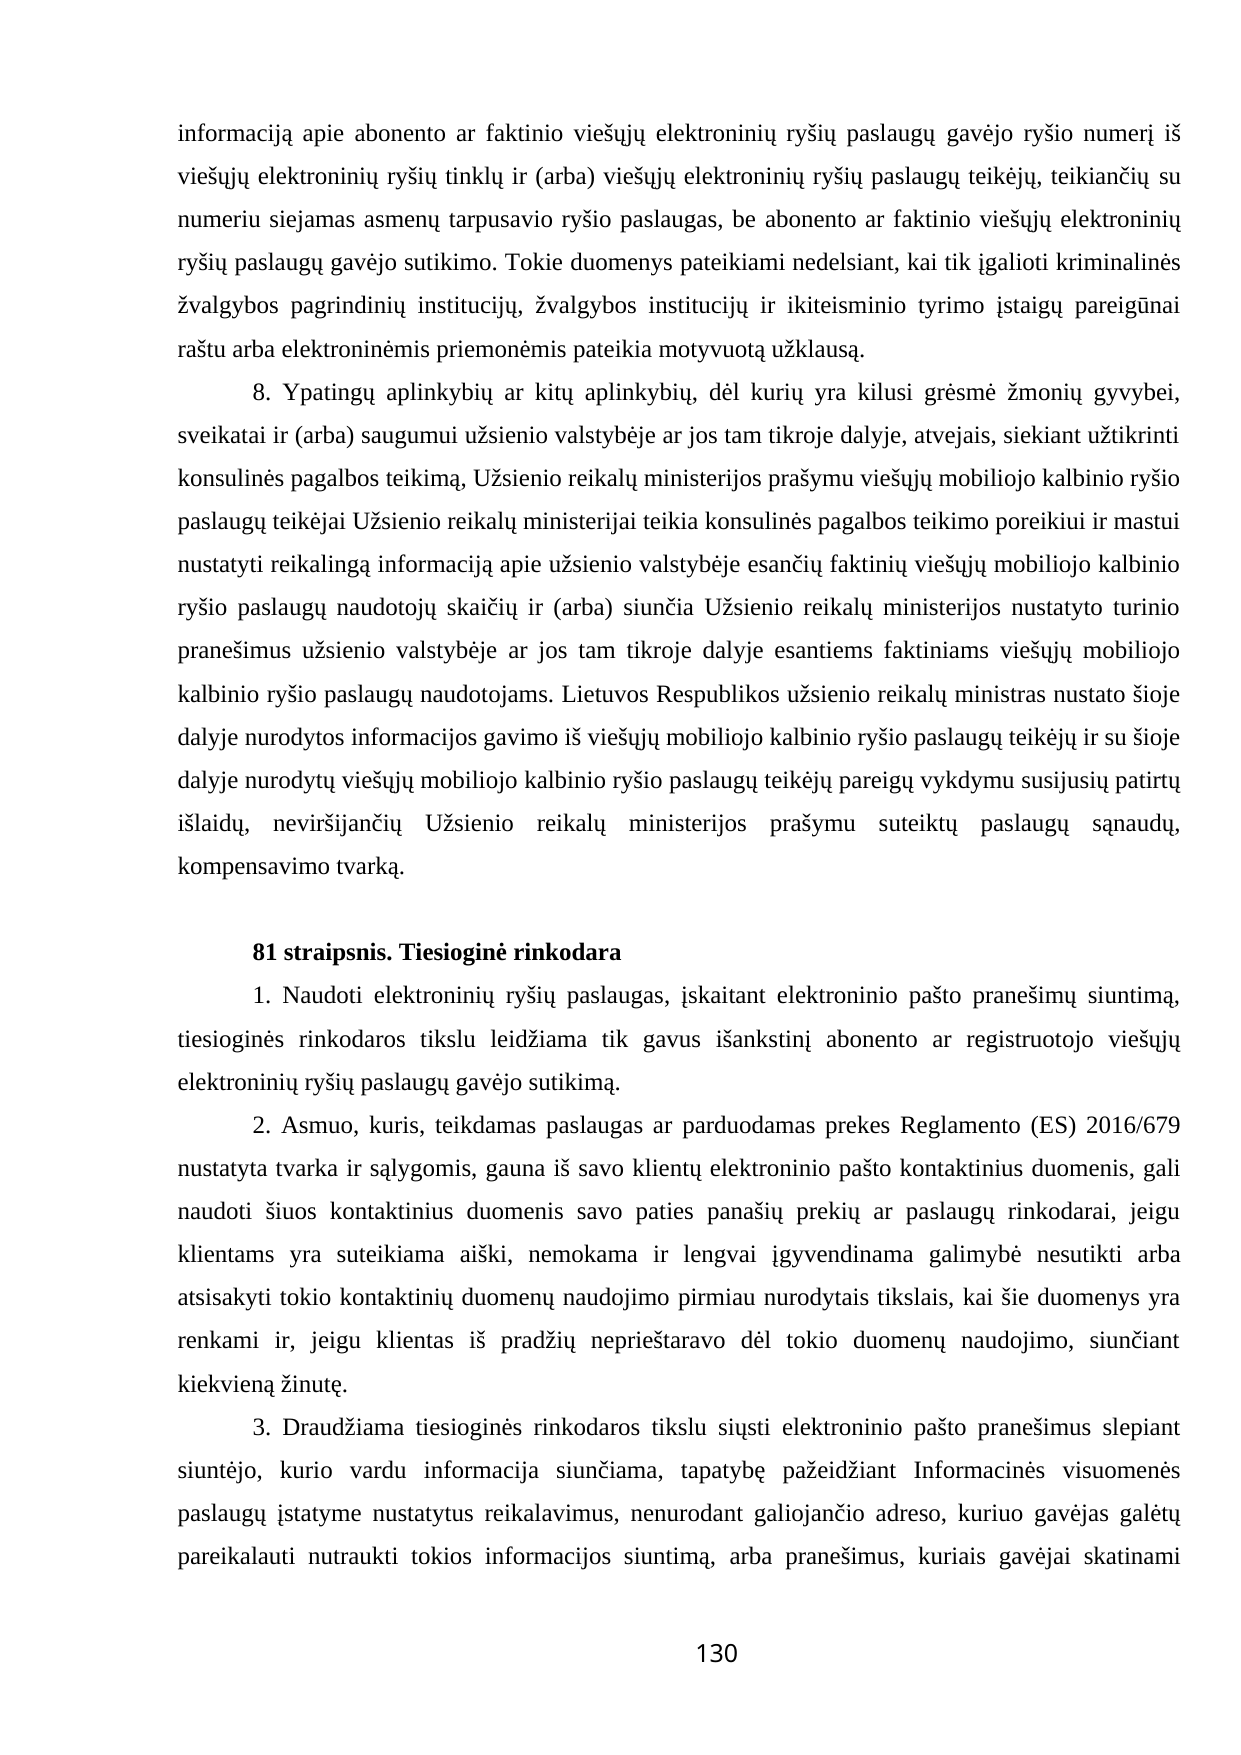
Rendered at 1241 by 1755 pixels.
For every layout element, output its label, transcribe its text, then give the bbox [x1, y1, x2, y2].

text 2. Asmuo, kuris, teikdamas paslaugas ar parduodamas prekes Reglamento (ES) 2016/679 nustatyta tvarka ir sąlygomis, gauna iš savo klientų elektroninio pašto kontaktinius duomenis, gali naudoti šiuos kontaktinius duomenis savo paties panašių prekių ar paslaugų rinkodarai, jeigu klientams yra suteikiama aiški, nemokama ir lengvai įgyvendinama galimybė nesutikti arba atsisakyti tokio kontaktinių duomenų naudojimo pirmiau nurodytais tikslais, kai šie duomenys yra renkami ir, jeigu klientas iš pradžių neprieštaravo dėl tokio duomenų naudojimo, siunčiant kiekvieną žinutę. [177, 1110, 1181, 1397]
text informaciją apie abonento ar faktinio viešųjų elektroninių ryšių paslaugų gavėjo ryšio numerį iš viešųjų elektroninių ryšių tinklų ir (arba) viešųjų elektroninių ryšių paslaugų teikėjų, teikiančių su numeriu siejamas asmenų tarpusavio ryšio paslaugas, be abonento ar faktinio viešųjų elektroninių ryšių paslaugų gavėjo sutikimo. Tokie duomenys pateikiami nedelsiant, kai tik įgalioti kriminalinės žvalgybos pagrindinių institucijų, žvalgybos institucijų ir ikiteisminio tyrimo įstaigų pareigūnai raštu arba elektroninėmis priemonėmis pateikia motyvuotą užklausą. [177, 118, 1181, 362]
text 81 straipsnis. Tiesioginė rinkodara [177, 937, 1181, 966]
text 1. Naudoti elektroninių ryšių paslaugas, įskaitant elektroninio pašto pranešimų siuntimą, tiesioginės rinkodaros tikslu leidžiama tik gavus išankstinį abonento ar registruotojo viešųjų elektroninių ryšių paslaugų gavėjo sutikimą. [177, 981, 1181, 1096]
text 3. Draudžiama tiesioginės rinkodaros tikslu siųsti elektroninio pašto pranešimus slepiant siuntėjo, kurio vardu informacija siunčiama, tapatybę pažeidžiant Informacinės visuomenės paslaugų įstatyme nustatytus reikalavimus, nenurodant galiojančio adreso, kuriuo gavėjas galėtų pareikalauti nutraukti tokios informacijos siuntimą, arba pranešimus, kuriais gavėjai skatinami [177, 1412, 1181, 1570]
text 8. Ypatingų aplinkybių ar kitų aplinkybių, dėl kurių yra kilusi grėsmė žmonių gyvybei, sveikatai ir (arba) saugumui užsienio valstybėje ar jos tam tikroje dalyje, atvejais, siekiant užtikrinti konsulinės pagalbos teikimą, Užsienio reikalų ministerijos prašymu viešųjų mobiliojo kalbinio ryšio paslaugų teikėjai Užsienio reikalų ministerijai teikia konsulinės pagalbos teikimo poreikiui ir mastui nustatyti reikalingą informaciją apie užsienio valstybėje esančių faktinių viešųjų mobiliojo kalbinio ryšio paslaugų naudotojų skaičių ir (arba) siunčia Užsienio reikalų ministerijos nustatyto turinio pranešimus užsienio valstybėje ar jos tam tikroje dalyje esantiems faktiniams viešųjų mobiliojo kalbinio ryšio paslaugų naudotojams. Lietuvos Respublikos užsienio reikalų ministras nustato šioje dalyje nurodytos informacijos gavimo iš viešųjų mobiliojo kalbinio ryšio paslaugų teikėjų ir su šioje dalyje nurodytų viešųjų mobiliojo kalbinio ryšio paslaugų teikėjų pareigų vykdymu susijusių patirtų išlaidų, neviršijančių Užsienio reikalų ministerijos prašymu suteiktų paslaugų sąnaudų, kompensavimo tvarką. [177, 377, 1181, 880]
